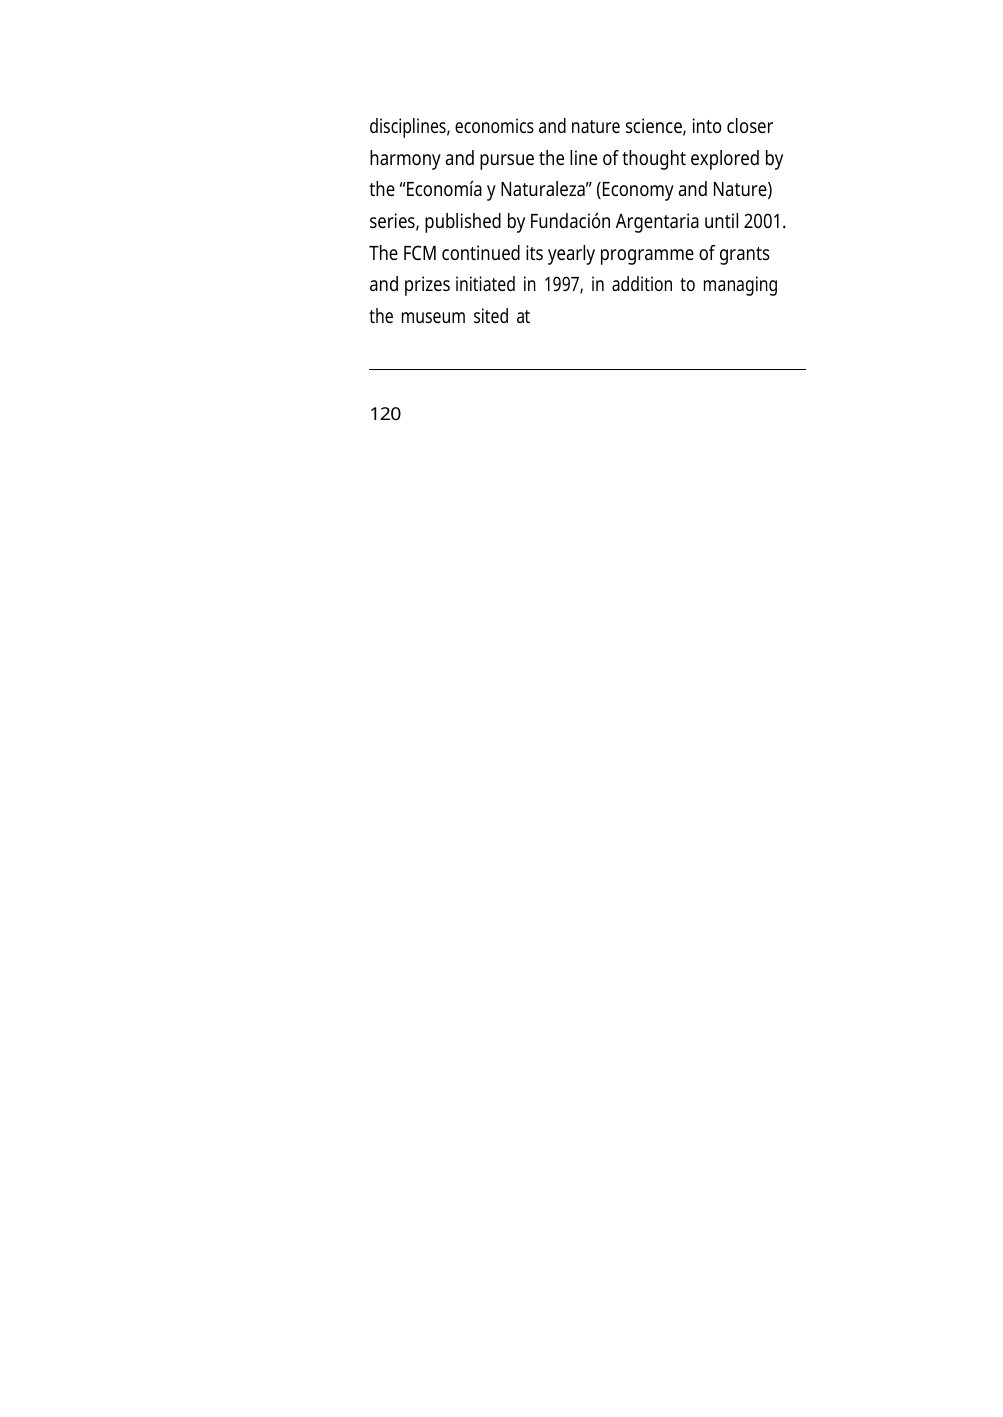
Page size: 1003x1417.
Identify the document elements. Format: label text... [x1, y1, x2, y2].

text The FCM continued its yearly programme of grants and prizes initiated in 1997, in addition to managing the museum sited at [369, 239, 803, 329]
text 120 [369, 401, 958, 425]
text disciplines, economics and nature science, into closer harmony and pursue the line of thought explored by the “Economía y Naturaleza” (Economy and Nature) series, published by Fundación Argentaria until 2001. [369, 112, 803, 234]
